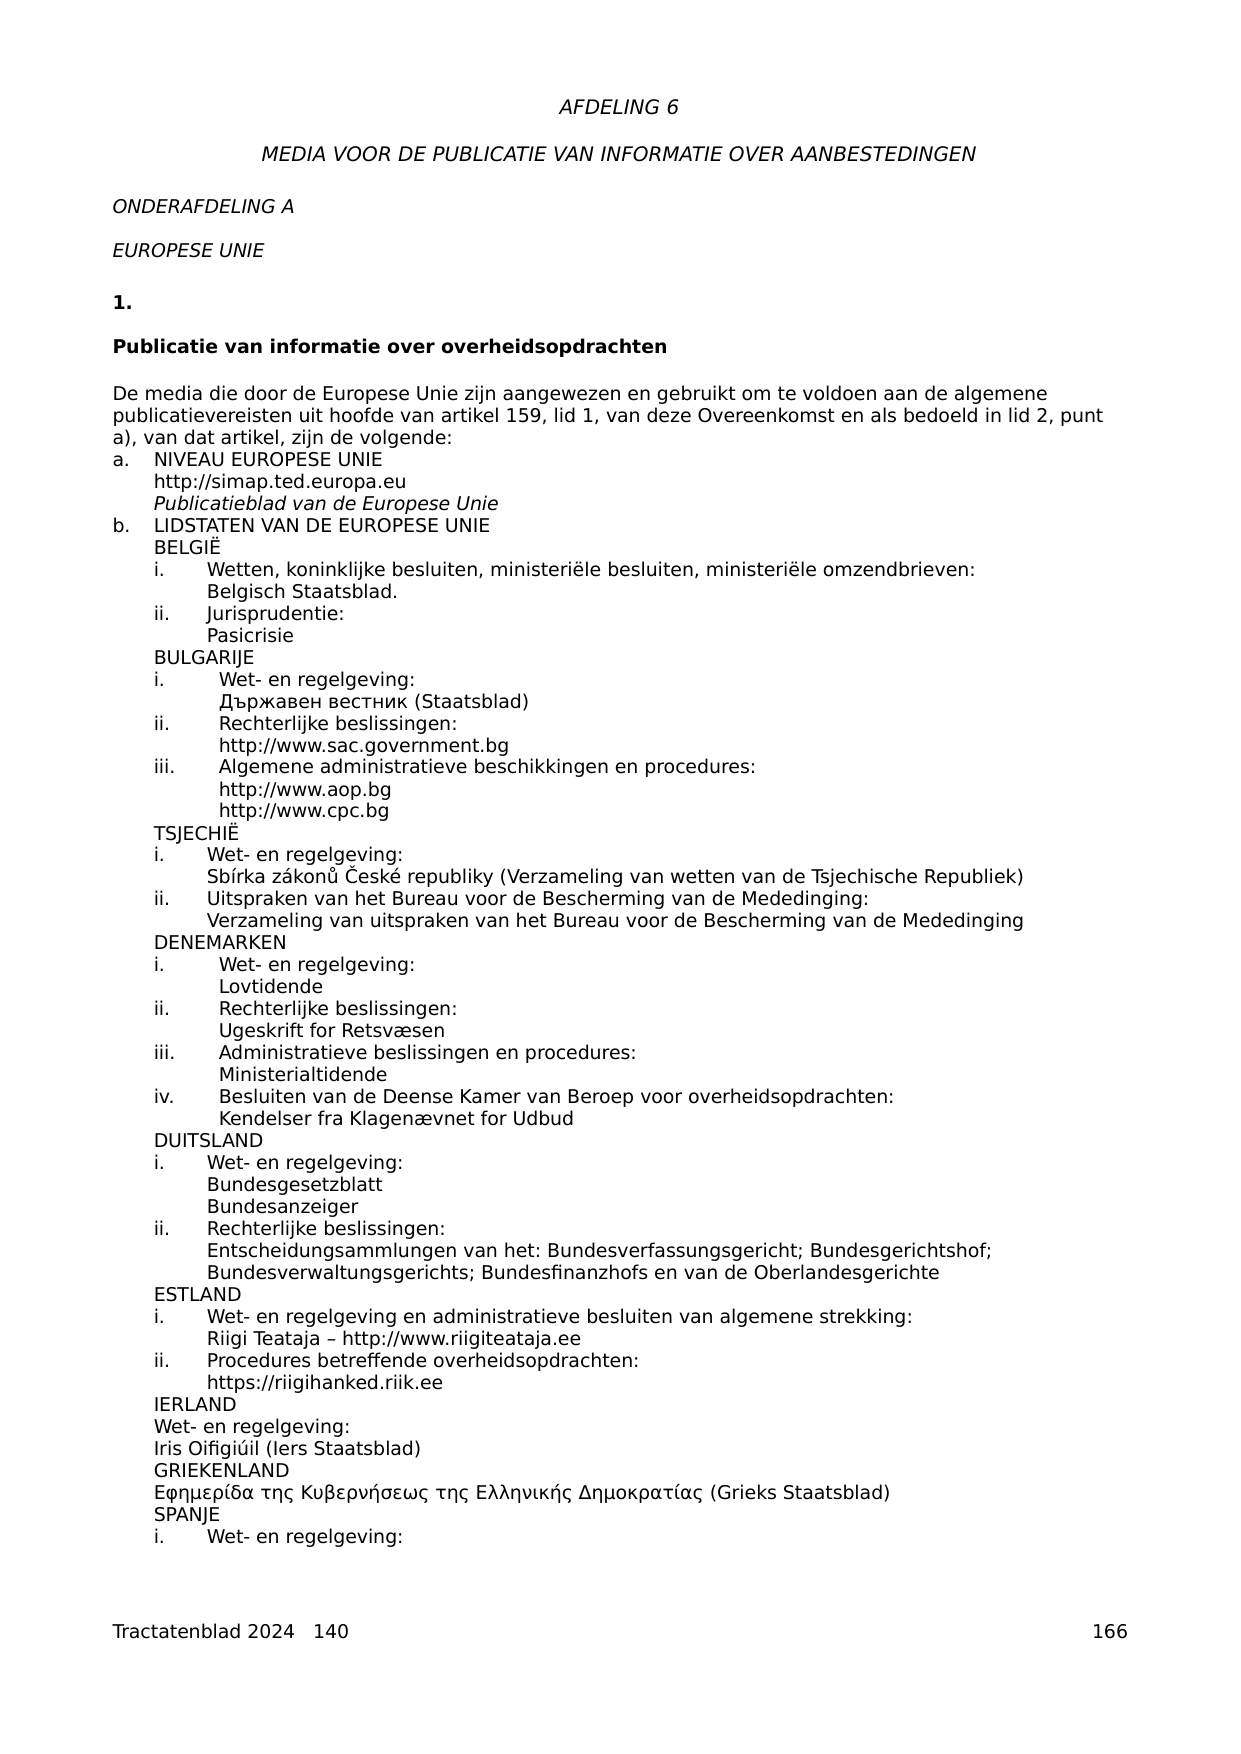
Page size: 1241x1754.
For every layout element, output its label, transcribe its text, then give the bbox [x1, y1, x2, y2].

text ii. Uitspraken van het Bureau voor de Bescherming van de Mededinging: [153, 888, 1128, 910]
text ii. Rechterlijke beslissingen: [153, 712, 1128, 734]
text Iris Oifigiúil (Iers Staatsblad) [153, 1438, 1128, 1460]
text De media die door de Europese Unie zijn aangewezen en gebruikt om te voldoen aan de algemene publicatievereisten uit hoofde van artikel 159, lid 1, van deze Overeenkomst en als bedoeld in lid 2, punt a), van dat artikel, zijn de volgende: [112, 383, 1128, 449]
text Pasicrisie [207, 624, 1128, 647]
text Belgisch Staatsblad. [207, 581, 1128, 603]
text http://www.sac.government.bg [218, 734, 1128, 756]
text Publicatieblad van de Europese Unie [153, 493, 1128, 515]
subtitle AFDELING 6 MEDIA VOOR DE PUBLICATIE VAN INFORMATIE OVER AANBESTEDINGEN [112, 96, 1128, 166]
text iii. Administratieve beslissingen en procedures: [153, 1042, 1128, 1064]
text i. Wetten, koninklijke besluiten, ministeriële besluiten, ministeriële omzendbrieven: [153, 559, 1128, 581]
text ii. Jurisprudentie: [153, 603, 1128, 624]
text Riigi Teataja – http://www.riigiteataja.ee [207, 1328, 1128, 1350]
text DUITSLAND [153, 1130, 1128, 1152]
text b. LIDSTATEN VAN DE EUROPESE UNIE [112, 515, 1128, 537]
text DENEMARKEN [153, 932, 1128, 954]
text Wet- en regelgeving: [153, 1416, 1128, 1438]
text iii. Algemene administratieve beschikkingen en procedures: [153, 756, 1128, 778]
text ESTLAND [153, 1284, 1128, 1306]
text IERLAND [153, 1394, 1128, 1416]
text ii. Rechterlijke beslissingen: [153, 998, 1128, 1020]
text BELGIË [153, 537, 1128, 559]
text i. Wet- en regelgeving: [153, 668, 1128, 691]
text Държавен вестник (Staatsblad) [218, 691, 1128, 712]
text iv. Besluiten van de Deense Kamer van Beroep voor overheidsopdrachten: [153, 1086, 1128, 1108]
text Verzameling van uitspraken van het Bureau voor de Bescherming van de Mededinging [207, 910, 1128, 932]
text i. Wet- en regelgeving en administratieve besluiten van algemene strekking: [153, 1306, 1128, 1328]
subtitle 1. Publicatie van informatie over overheidsopdrachten [112, 292, 1128, 358]
text SPANJE [153, 1504, 1128, 1526]
text Lovtidende [218, 976, 1128, 998]
text i. Wet- en regelgeving: [153, 954, 1128, 976]
text http://simap.ted.europa.eu [153, 471, 1128, 493]
subtitle ONDERAFDELING A EUROPESE UNIE [112, 196, 1128, 262]
text i. Wet- en regelgeving: [153, 844, 1128, 866]
text http://www.aop.bg [218, 778, 1128, 800]
text http://www.cpc.bg [218, 800, 1128, 822]
text Sbírka zákonů České republiky (Verzameling van wetten van de Tsjechische Republiek) [207, 866, 1128, 888]
text Kendelser fra Klagenævnet for Udbud [218, 1108, 1128, 1130]
text Bundesanzeiger [207, 1196, 1128, 1218]
text BULGARIJE [153, 647, 1128, 668]
text ii. Rechterlijke beslissingen: [153, 1218, 1128, 1240]
text i. Wet- en regelgeving: [153, 1526, 1128, 1548]
text GRIEKENLAND [153, 1460, 1128, 1482]
text Entscheidungsammlungen van het: Bundesverfassungsgericht; Bundesgerichtshof; Bundesverwaltungsgerichts; Bundesfinanzhofs en van de Oberlandesgerichte [207, 1240, 1128, 1284]
text Bundesgesetzblatt [207, 1174, 1128, 1196]
text Ugeskrift for Retsvæsen [218, 1020, 1128, 1042]
text TSJECHIË [153, 822, 1128, 844]
text https://riigihanked.riik.ee [207, 1372, 1128, 1394]
text Εφημερίδα της Κυβερνήσεως της Ελληνικής Δημοκρατίας (Grieks Staatsblad) [153, 1482, 1128, 1504]
text Ministerialtidende [218, 1064, 1128, 1086]
text ii. Procedures betreffende overheidsopdrachten: [153, 1350, 1128, 1372]
text a. NIVEAU EUROPESE UNIE [112, 449, 1128, 471]
text i. Wet- en regelgeving: [153, 1152, 1128, 1174]
